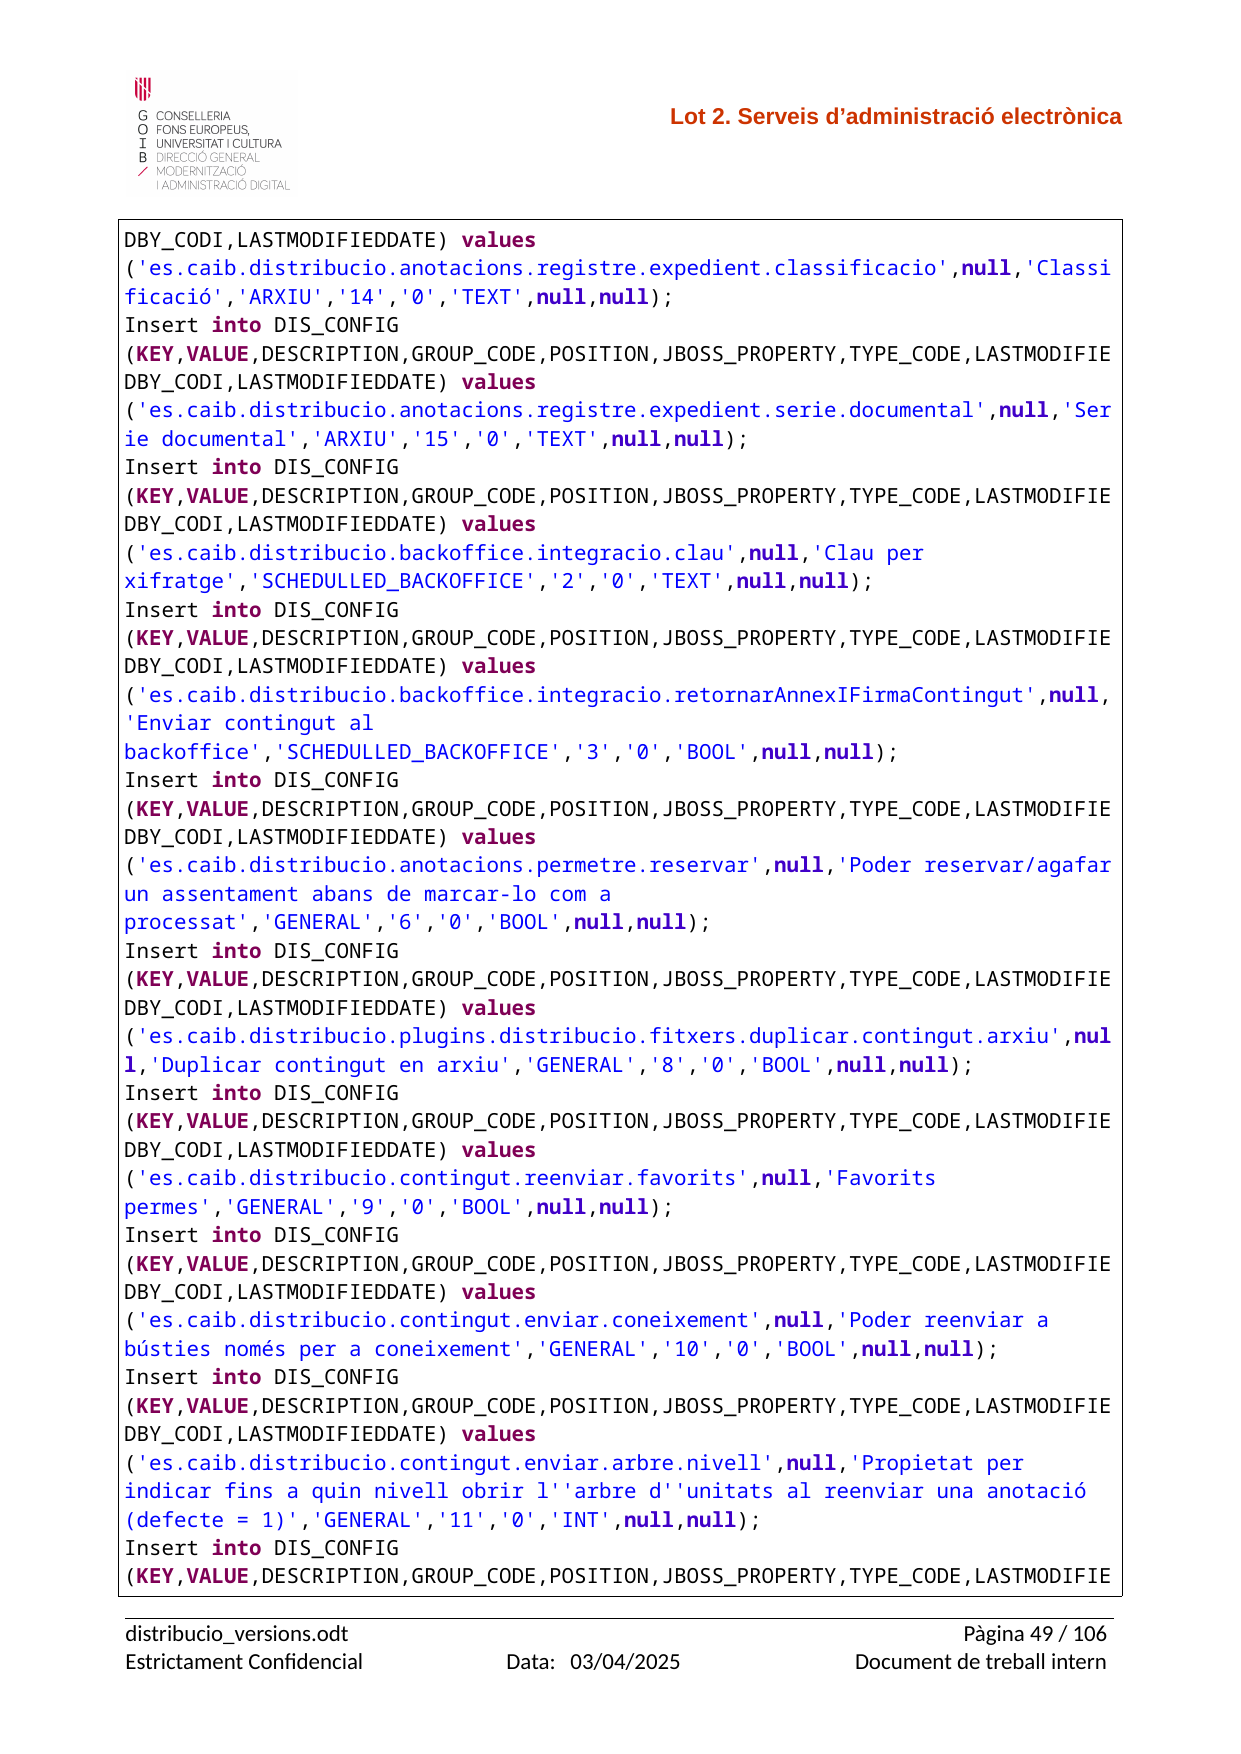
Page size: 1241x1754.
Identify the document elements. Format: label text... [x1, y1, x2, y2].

picture [126, 70, 299, 197]
table_header DBY_CODI,LASTMODIFIEDDATE) values ('es.caib.distribucio.anotacions.registre.expedient.classificacio',null,'Classificació','ARXIU','14','0','TEXT',null,null); Insert into DIS_CONFIG (KEY,VALUE,DESCRIPTION,GROUP_CODE,POSITION,JBOSS_PROPERTY,TYPE_CODE,LASTMODIFIEDBY_CODI,LASTMODIFIEDDATE) values ('es.caib.distribucio.anotacions.registre.expedient.serie.documental',null,'Serie documental','ARXIU','15','0','TEXT',null,null); Insert into DIS_CONFIG (KEY,VALUE,DESCRIPTION,GROUP_CODE,POSITION,JBOSS_PROPERTY,TYPE_CODE,LASTMODIFIEDBY_CODI,LASTMODIFIEDDATE) values ('es.caib.distribucio.backoffice.integracio.clau',null,'Clau per xifratge','SCHEDULLED_BACKOFFICE','2','0','TEXT',null,null); Insert into DIS_CONFIG (KEY,VALUE,DESCRIPTION,GROUP_CODE,POSITION,JBOSS_PROPERTY,TYPE_CODE,LASTMODIFIEDBY_CODI,LASTMODIFIEDDATE) values ('es.caib.distribucio.backoffice.integracio.retornarAnnexIFirmaContingut',null,'Enviar contingut al backoffice','SCHEDULLED_BACKOFFICE','3','0','BOOL',null,null); Insert into DIS_CONFIG (KEY,VALUE,DESCRIPTION,GROUP_CODE,POSITION,JBOSS_PROPERTY,TYPE_CODE,LASTMODIFIEDBY_CODI,LASTMODIFIEDDATE) values ('es.caib.distribucio.anotacions.permetre.reservar',null,'Poder reservar/agafar un assentament abans de marcar-lo com a processat','GENERAL','6','0','BOOL',null,null); Insert into DIS_CONFIG (KEY,VALUE,DESCRIPTION,GROUP_CODE,POSITION,JBOSS_PROPERTY,TYPE_CODE,LASTMODIFIEDBY_CODI,LASTMODIFIEDDATE) values ('es.caib.distribucio.plugins.distribucio.fitxers.duplicar.contingut.arxiu',null,'Duplicar contingut en arxiu','GENERAL','8','0','BOOL',null,null); Insert into DIS_CONFIG (KEY,VALUE,DESCRIPTION,GROUP_CODE,POSITION,JBOSS_PROPERTY,TYPE_CODE,LASTMODIFIEDBY_CODI,LASTMODIFIEDDATE) values ('es.caib.distribucio.contingut.reenviar.favorits',null,'Favorits permes','GENERAL','9','0','BOOL',null,null); Insert into DIS_CONFIG (KEY,VALUE,DESCRIPTION,GROUP_CODE,POSITION,JBOSS_PROPERTY,TYPE_CODE,LASTMODIFIEDBY_CODI,LASTMODIFIEDDATE) values ('es.caib.distribucio.contingut.enviar.coneixement',null,'Poder reenviar a bústies només per a coneixement','GENERAL','10','0','BOOL',null,null); Insert into DIS_CONFIG (KEY,VALUE,DESCRIPTION,GROUP_CODE,POSITION,JBOSS_PROPERTY,TYPE_CODE,LASTMODIFIEDBY_CODI,LASTMODIFIEDDATE) values ('es.caib.distribucio.contingut.enviar.arbre.nivell',null,'Propietat per indicar fins a quin nivell obrir l''arbre d''unitats al reenviar una anotació (defecte = 1)','GENERAL','11','0','INT',null,null); Insert into DIS_CONFIG (KEY,VALUE,DESCRIPTION,GROUP_CODE,POSITION,JBOSS_PROPERTY,TYPE_CODE,LASTMODIFIE [119, 220, 1122, 1596]
